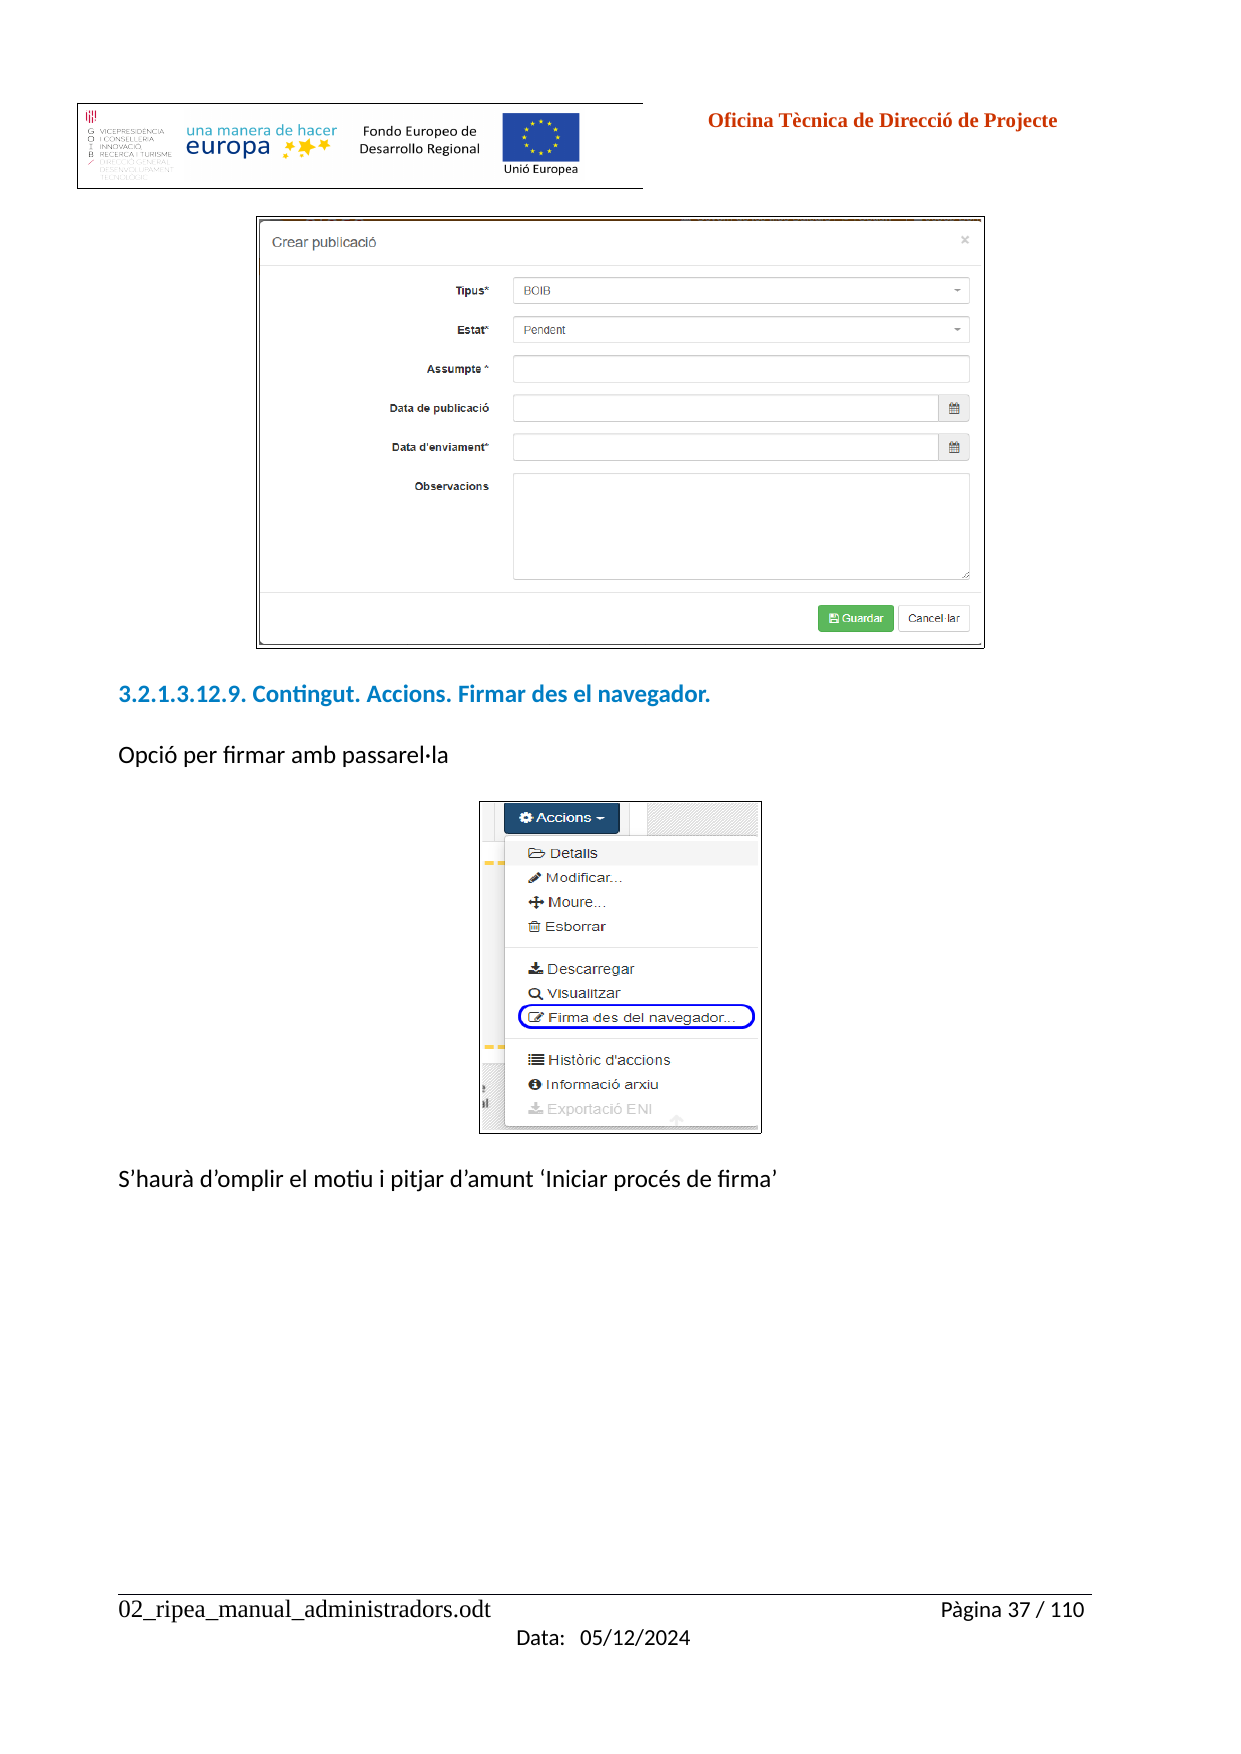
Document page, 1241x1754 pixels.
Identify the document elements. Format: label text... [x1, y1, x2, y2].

picture [259, 219, 982, 645]
picture [82, 108, 178, 182]
text Opció per firmar amb passarel·la [118, 739, 1122, 770]
text S’haurà d’omplir el motiu i pitjar d’amunt ‘Iniciar procés de firma’ [118, 1163, 1122, 1194]
picture [184, 108, 585, 182]
subtitle 3.2.1.3.12.9. Contingut. Accions. Firmar des el navegador. [118, 678, 1122, 709]
picture [482, 803, 758, 1130]
